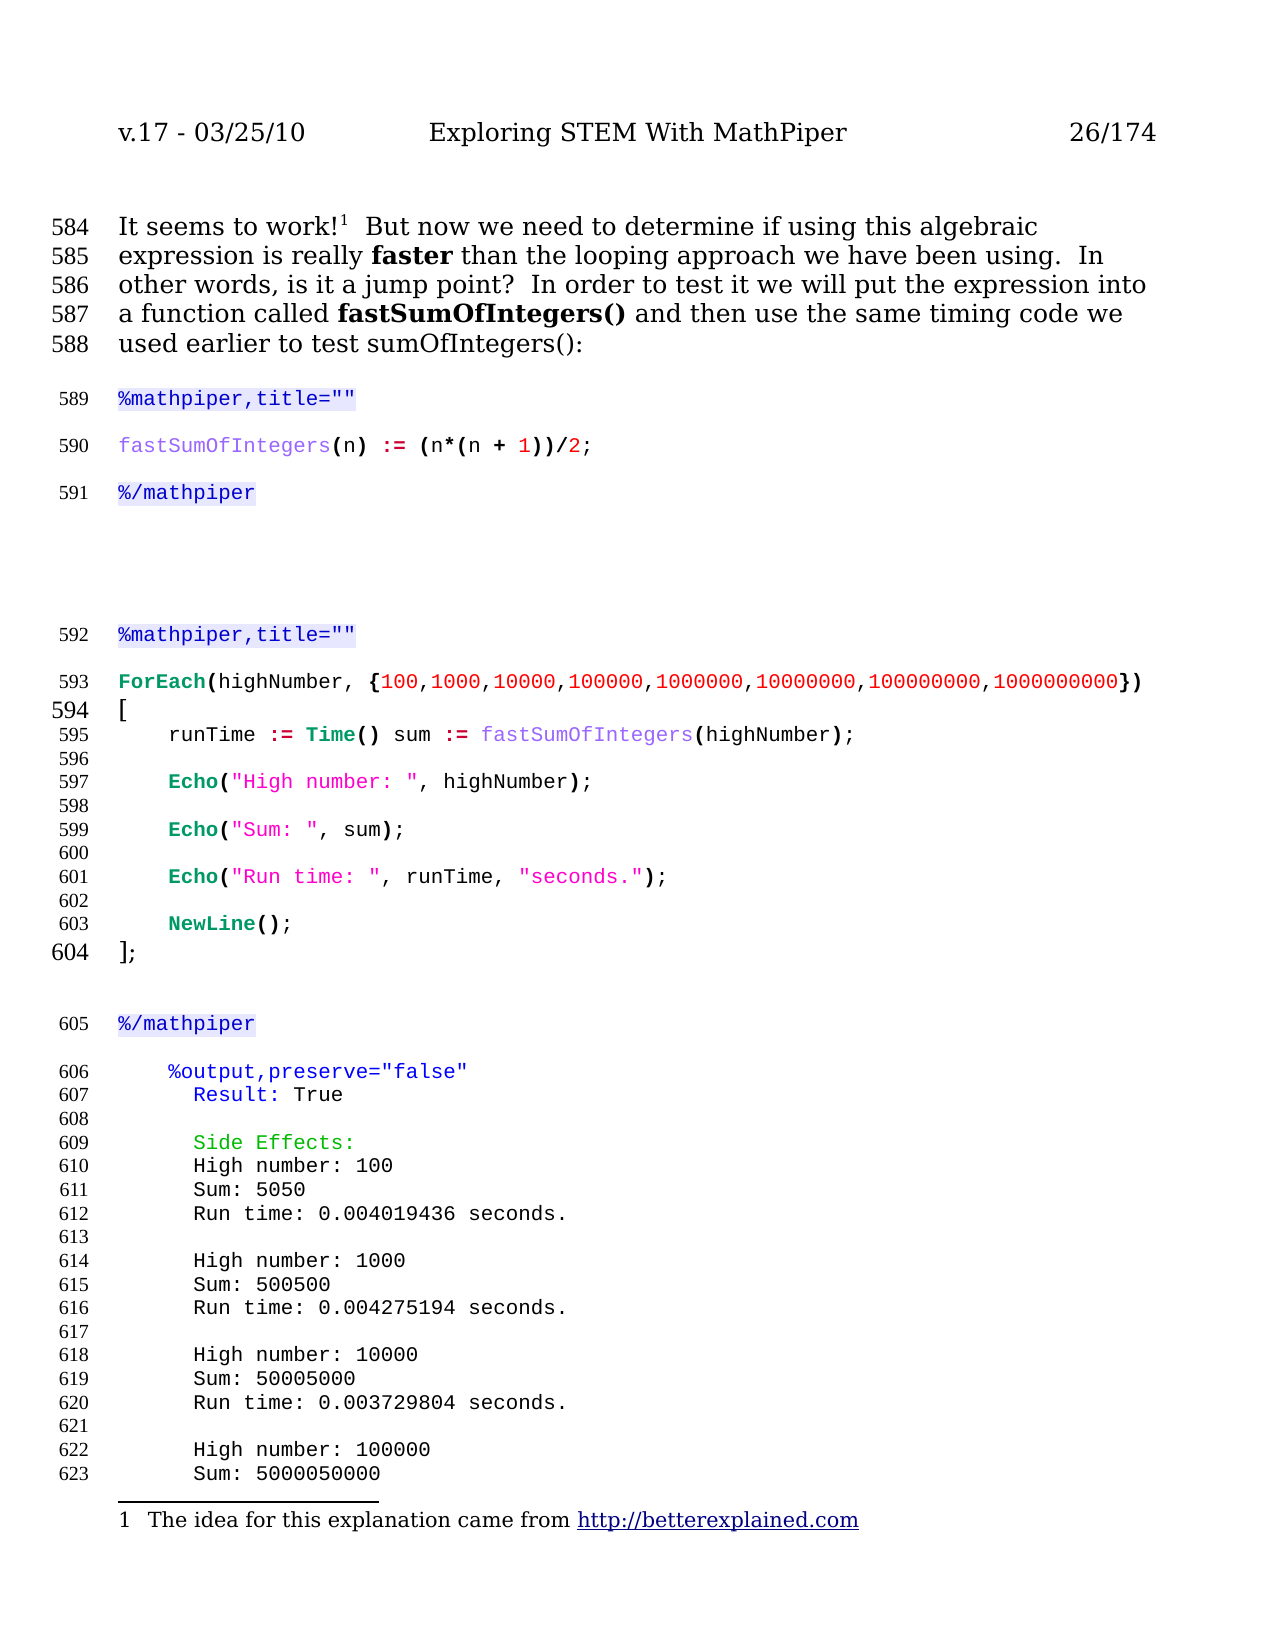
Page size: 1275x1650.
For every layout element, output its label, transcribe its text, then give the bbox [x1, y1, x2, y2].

text %/mathpiper [118, 482, 1157, 506]
text Sum: 5050 [118, 1179, 1157, 1203]
text Sum: 500500 [118, 1273, 1157, 1297]
text [ [118, 695, 1157, 724]
text ]; [118, 937, 1157, 966]
text Echo("Run time: ", runTime, "seconds."); [118, 866, 1157, 890]
text Run time: 0.004019436 seconds. [118, 1203, 1157, 1226]
text %mathpiper,title="" [118, 624, 1157, 648]
text %/mathpiper [118, 1013, 1157, 1037]
text Sum: 50005000 [118, 1368, 1157, 1392]
text High number: 100000 [118, 1439, 1157, 1463]
text High number: 100 [118, 1155, 1157, 1179]
text runTime := Time() sum := fastSumOfIntegers(highNumber); [118, 724, 1157, 748]
text The idea for this explanation came from http://betterexplained.com [118, 1508, 1157, 1532]
text Echo("High number: ", highNumber); [118, 771, 1157, 795]
text High number: 1000 [118, 1250, 1157, 1273]
text %mathpiper,title="" [118, 388, 1157, 411]
text %output,preserve="false" [118, 1061, 1157, 1084]
text Sum: 5000050000 [118, 1463, 1157, 1486]
text Side Effects: [118, 1132, 1157, 1155]
text ForEach(highNumber, {100,1000,10000,100000,1000000,10000000,100000000,1000000000}) [118, 671, 1157, 695]
text It seems to work! But now we need to determine if using this algebraic expression is really faster than the looping approach we have been using. In other words, is it a jump point? In order to test it we will put the expression into a function called fastSumOfIntegers() and then use the same timing code we used earlier to test sumOfIntegers(): [118, 212, 1157, 358]
text Run time: 0.004275194 seconds. [118, 1297, 1157, 1321]
text Run time: 0.003729804 seconds. [118, 1392, 1157, 1415]
text Echo("Sum: ", sum); [118, 819, 1157, 842]
text High number: 10000 [118, 1344, 1157, 1368]
text fastSumOfIntegers(n) := (n*(n + 1))/2; [118, 435, 1157, 458]
text Result: True [118, 1084, 1157, 1108]
text NewLine(); [118, 913, 1157, 937]
